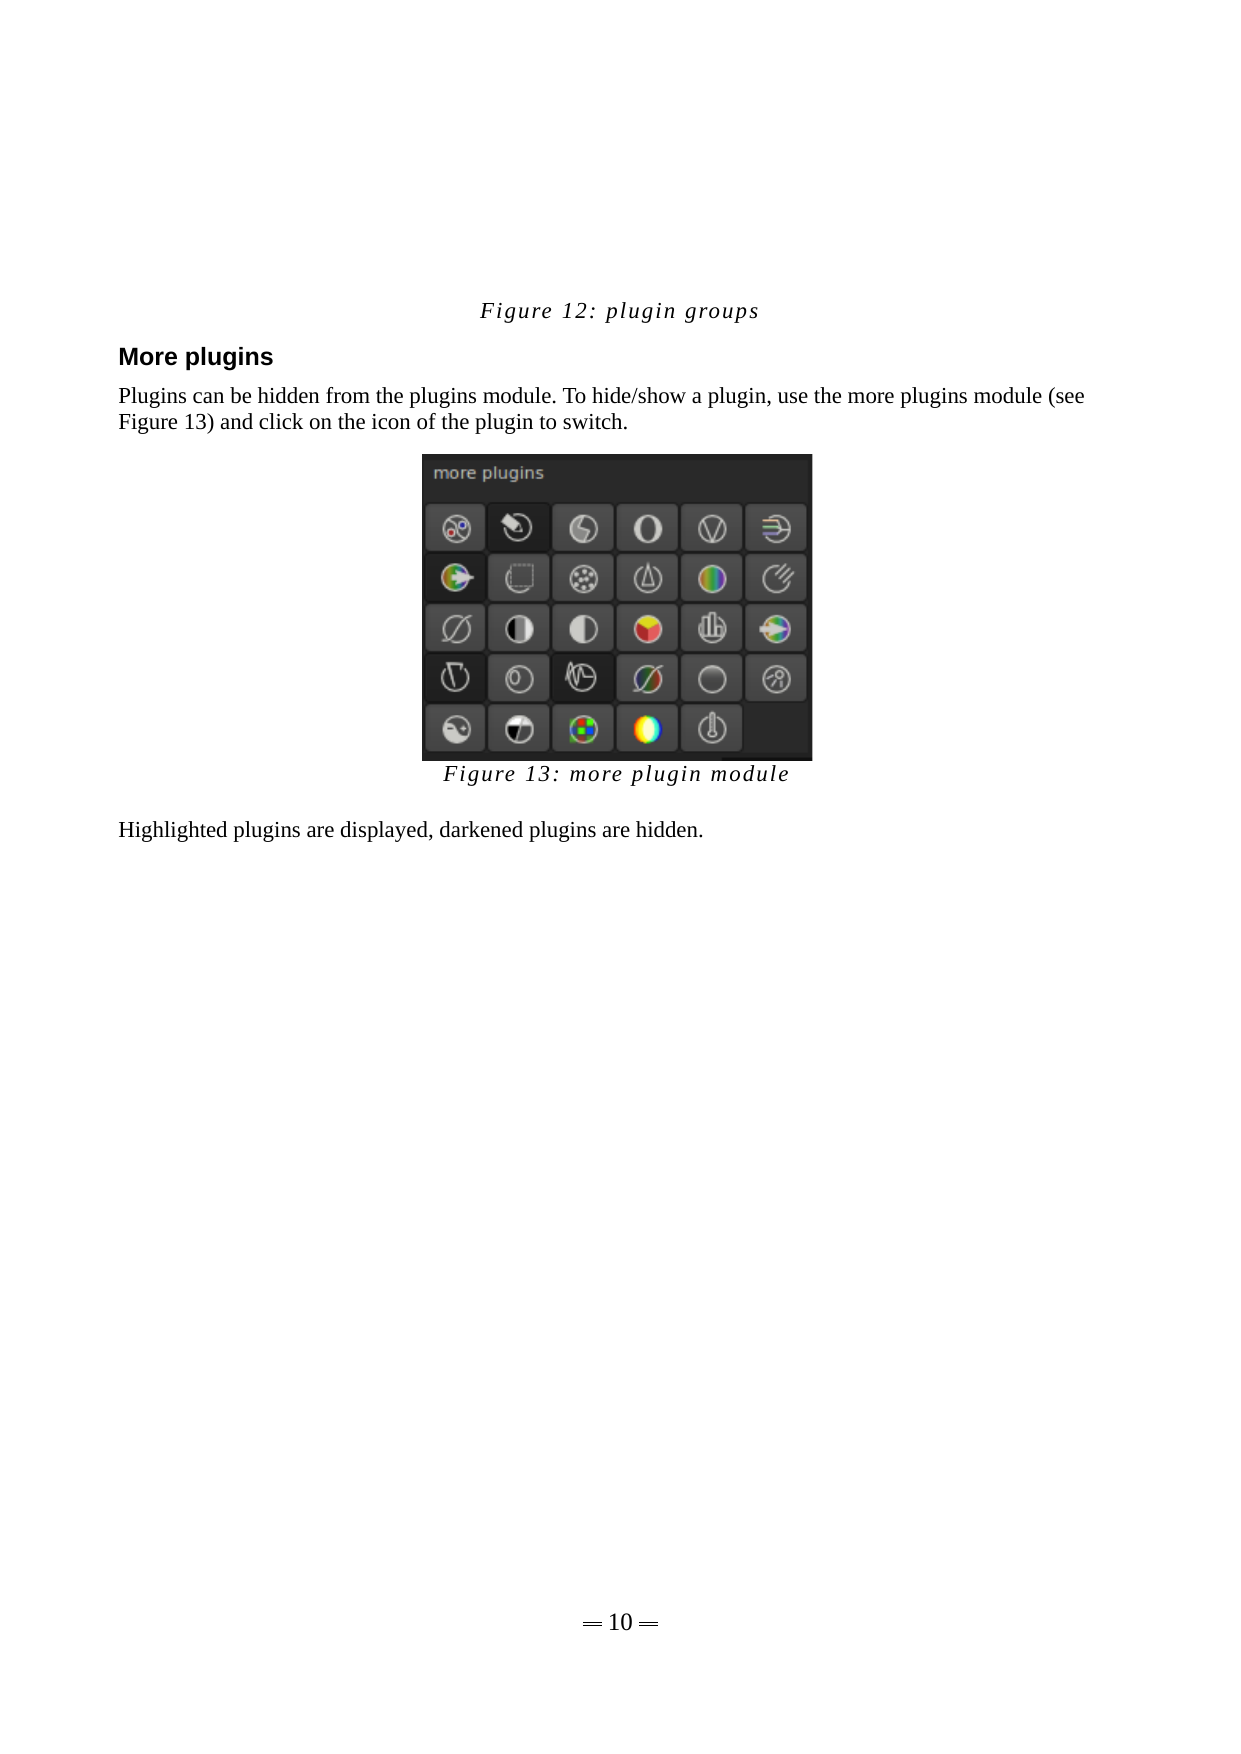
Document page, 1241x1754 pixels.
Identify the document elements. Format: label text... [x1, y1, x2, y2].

text [422, 442, 812, 454]
text Figure 12: plugin groups [423, 130, 817, 324]
picture [422, 454, 813, 761]
text Figure 13: more plugin module [422, 761, 812, 787]
subtitle More plugins [118, 118, 1122, 370]
text Plugins can be hidden from the plugins module. To hide/show a plugin, use the more plugins module (see Figure 13) and click on the icon of the plugin to switch. [118, 382, 1122, 435]
text Highlighted plugins are displayed, darkened plugins are hidden. [118, 761, 1122, 843]
